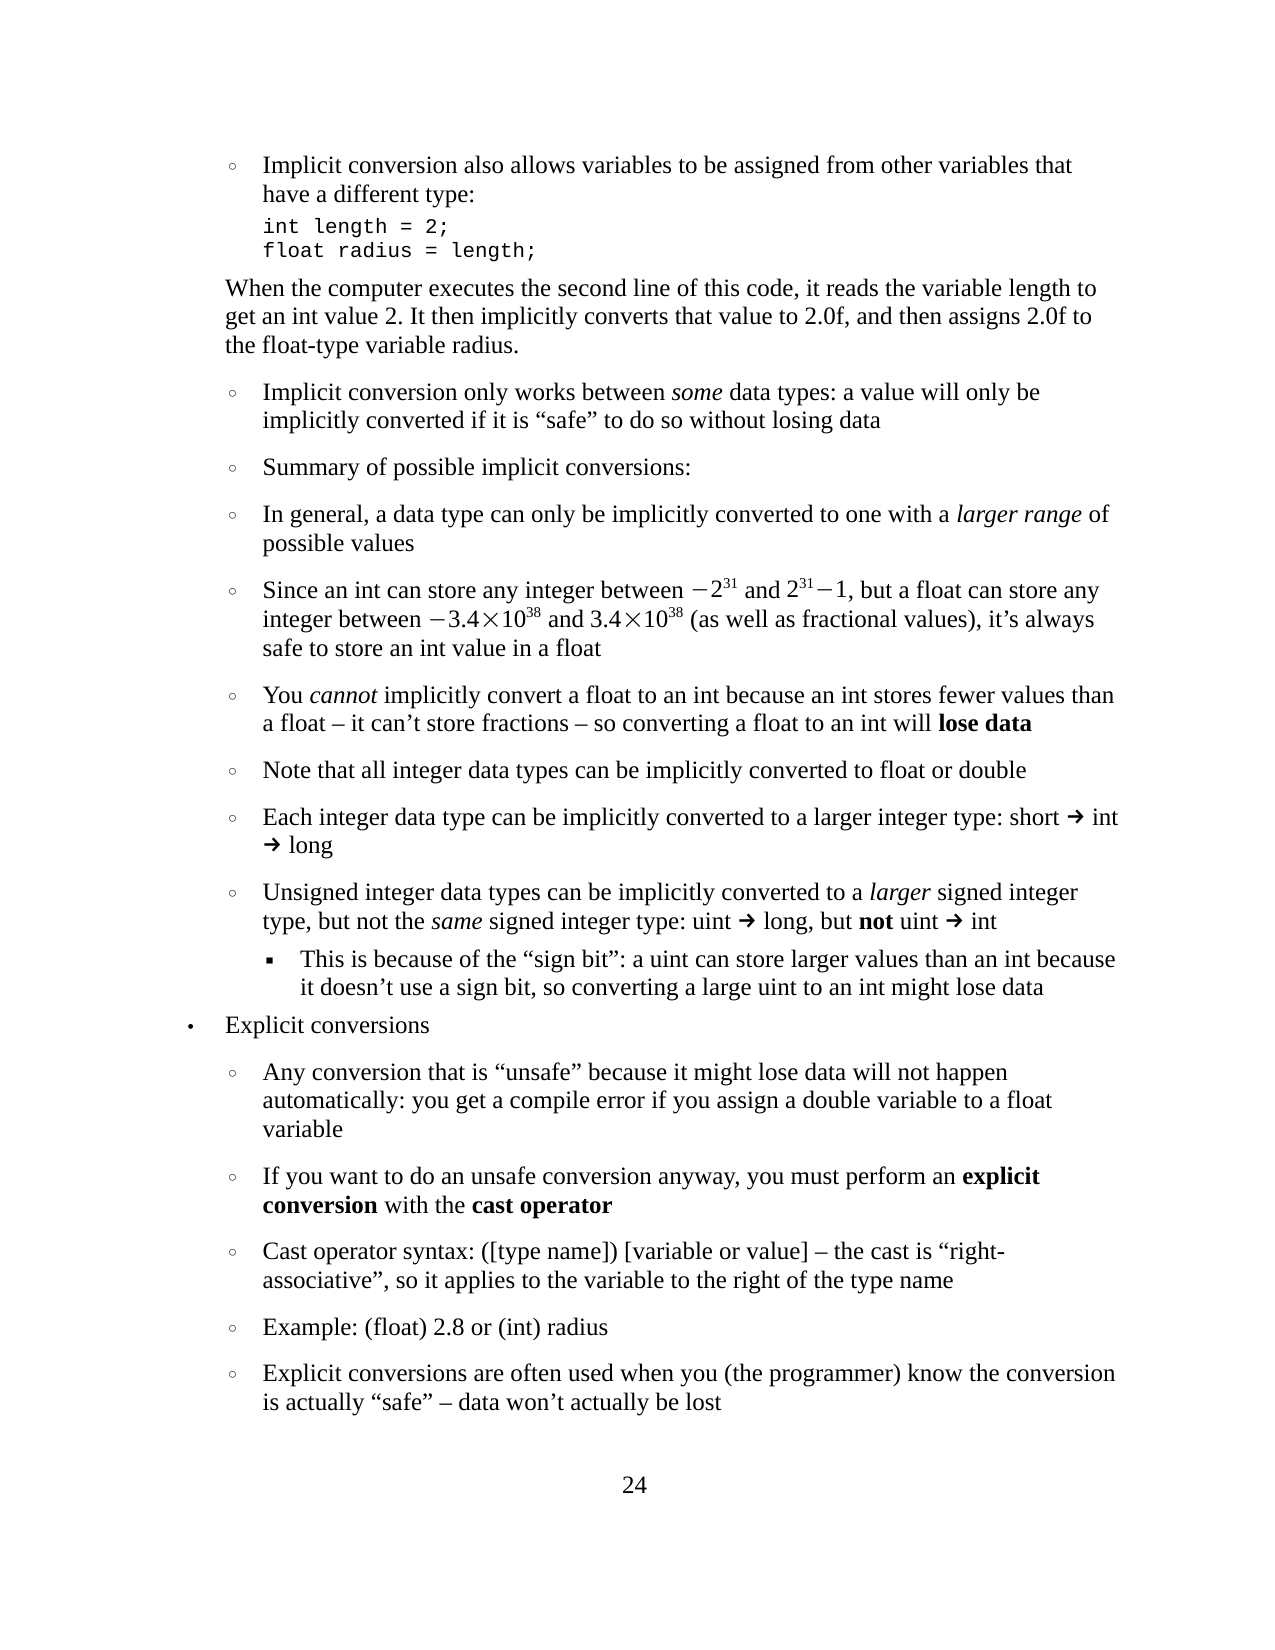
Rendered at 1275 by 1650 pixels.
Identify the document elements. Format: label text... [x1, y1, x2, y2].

list Implicit conversion only works between some data types: a value will only be implicitly converted if it is “safe” to do so without losing data [225, 377, 1125, 434]
list In general, a data type can only be implicitly converted to one with a larger range of possible values [225, 499, 1125, 556]
list Explicit conversions [187, 1010, 1125, 1039]
list Since an int can store any integer between and , but a float can store any integer between and (as well as fractional values), it’s always safe to store an int value in a float [225, 574, 1125, 662]
list Each integer data type can be implicitly converted to a larger integer type: short int long [225, 802, 1125, 859]
list This is because of the “sign bit”: a uint can store larger values than an int because it doesn’t use a sign bit, so converting a large uint to an int might lose data [262, 944, 1125, 1001]
list Example: (float) 2.8 or (int) radius [225, 1312, 1125, 1341]
list You cannot implicitly convert a float to an int because an int stores fewer values than a float – it can’t store fractions – so converting a float to an int will lose data [225, 680, 1125, 737]
list Note that all integer data types can be implicitly converted to float or double [225, 755, 1125, 784]
list Cast operator syntax: ([type name]) [variable or value] – the cast is “right-associative”, so it applies to the variable to the right of the type name [225, 1236, 1125, 1294]
list float radius = length; [225, 240, 1125, 264]
list Summary of possible implicit conversions: [225, 452, 1125, 481]
list When the computer executes the second line of this code, it reads the variable length to get an int value 2. It then implicitly converts that value to 2.0f, and then assigns 2.0f to the float-type variable radius. [187, 273, 1125, 359]
list int length = 2; [225, 216, 1125, 240]
list Implicit conversion also allows variables to be assigned from other variables that have a different type: [225, 150, 1125, 207]
list Unsigned integer data types can be implicitly converted to a larger signed integer type, but not the same signed integer type: uint long, but not uint int [225, 877, 1125, 935]
list If you want to do an unsafe conversion anyway, you must perform an explicit conversion with the cast operator [225, 1161, 1125, 1218]
list Any conversion that is “unsafe” because it might lose data will not happen automatically: you get a compile error if you assign a double variable to a float variable [225, 1057, 1125, 1143]
list Explicit conversions are often used when you (the programmer) know the conversion is actually “safe” – data won’t actually be lost [225, 1358, 1125, 1416]
